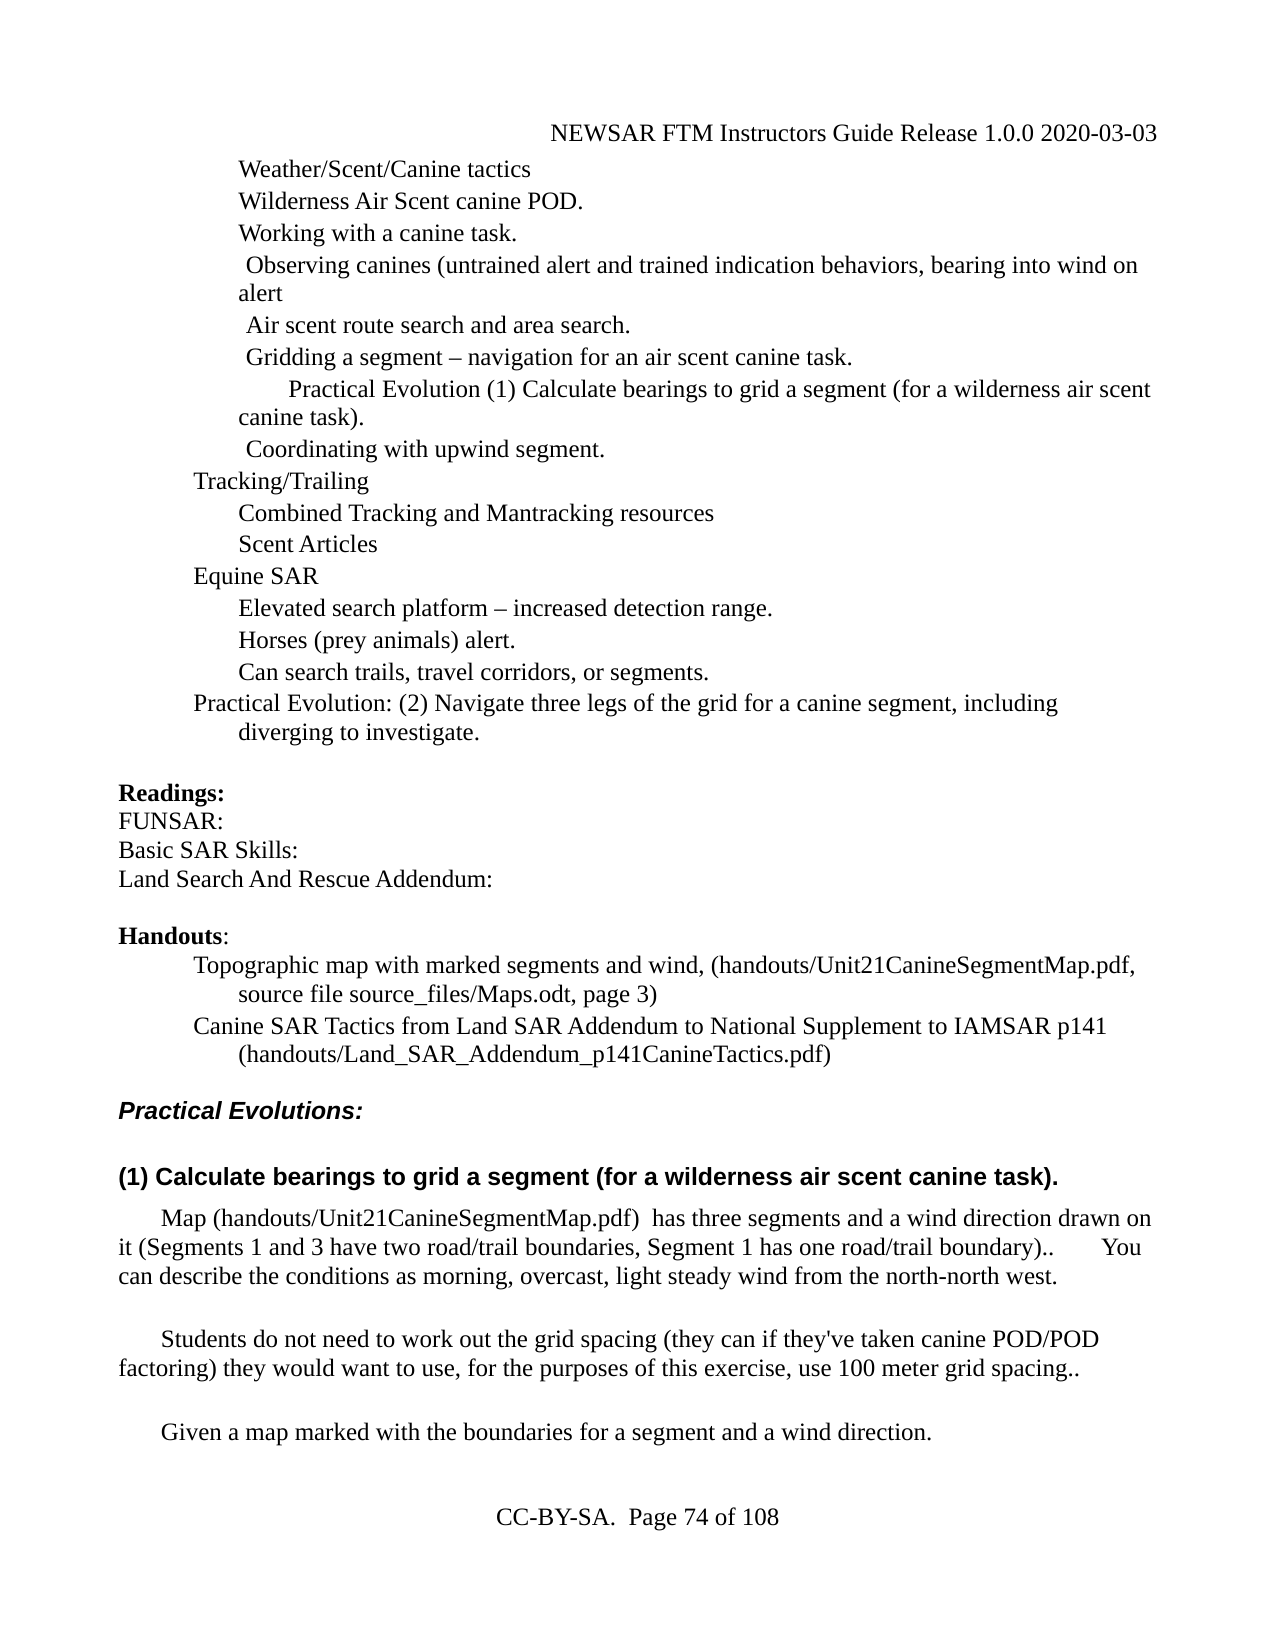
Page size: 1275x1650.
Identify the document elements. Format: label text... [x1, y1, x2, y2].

text Combined Tracking and Mantracking resources [193, 498, 1157, 527]
text Equine SAR [193, 561, 1157, 590]
text Coordinating with upwind segment. [193, 434, 1157, 463]
subtitle Practical Evolutions: [118, 1096, 1157, 1125]
text Air scent route search and area search. [193, 310, 1157, 339]
text Given a map marked with the boundaries for a segment and a wind direction. [118, 1417, 1157, 1445]
text Elevated search platform – increased detection range. [193, 593, 1157, 622]
text Basic SAR Skills: [118, 835, 1157, 864]
text Wilderness Air Scent canine POD. [193, 186, 1157, 215]
text Can search trails, travel corridors, or segments. [193, 657, 1157, 685]
subtitle (1) Calculate bearings to grid a segment (for a wilderness air scent canine task). [118, 1162, 1157, 1191]
text Practical Evolution (1) Calculate bearings to grid a segment (for a wilderness air scent canine task). [193, 374, 1157, 431]
text Weather/Scent/Canine tactics [193, 154, 1157, 183]
text Horses (prey animals) alert. [193, 625, 1157, 654]
text Land Search And Rescue Addendum: [118, 864, 1157, 893]
text Practical Evolution: (2) Navigate three legs of the grid for a canine segment, including diverging to investigate. [193, 688, 1157, 746]
text Working with a canine task. [193, 218, 1157, 247]
text Gridding a segment – navigation for an air scent canine task. [193, 342, 1157, 371]
text FUNSAR: [118, 806, 1157, 835]
text Canine SAR Tactics from Land SAR Addendum to National Supplement to IAMSAR p141 (handouts/Land_SAR_Addendum_p141CanineTactics.pdf) [193, 1011, 1157, 1068]
text Scent Articles [193, 529, 1157, 558]
text Map (handouts/Unit21CanineSegmentMap.pdf) has three segments and a wind direction drawn on it (Segments 1 and 3 have two road/trail boundaries, Segment 1 has one road/trail boundary).. You can describe the conditions as morning, overcast, light steady wind from the north-north west. [118, 1203, 1157, 1289]
text Observing canines (untrained alert and trained indication behaviors, bearing into wind on alert [193, 250, 1157, 307]
text Tracking/Trailing [193, 466, 1157, 495]
text Readings: [118, 778, 1157, 806]
text Topographic map with marked segments and wind, (handouts/Unit21CanineSegmentMap.pdf, source file source_files/Maps.odt, page 3) [193, 950, 1157, 1008]
text Students do not need to work out the grid spacing (they can if they've taken canine POD/POD factoring) they would want to use, for the purposes of this exercise, use 100 meter grid spacing.. [118, 1324, 1157, 1382]
text Handouts: [118, 921, 1157, 950]
